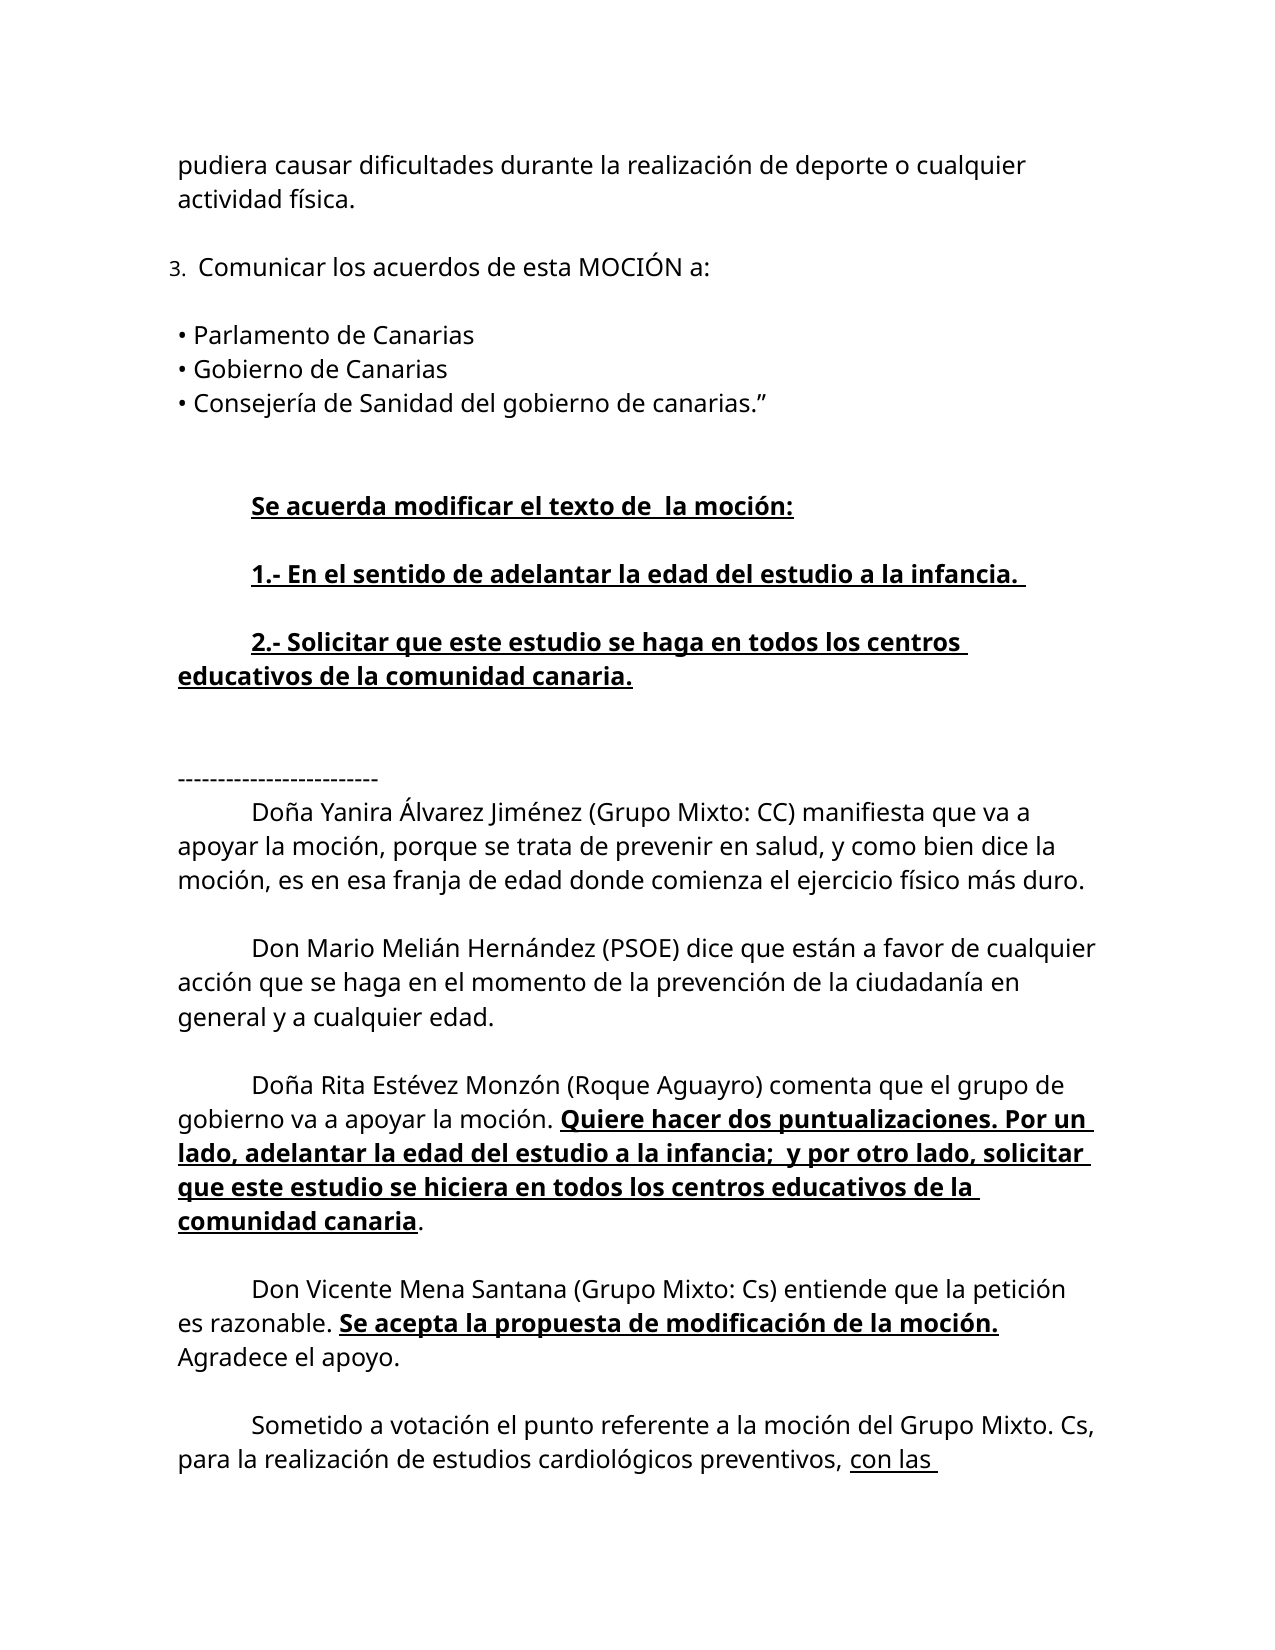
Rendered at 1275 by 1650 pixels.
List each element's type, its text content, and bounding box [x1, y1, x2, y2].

text 2.- Solicitar que este estudio se haga en todos los centros educativos de la comunidad canaria. [177, 624, 1098, 693]
list Comunicar los acuerdos de esta MOCIÓN a: [169, 250, 1098, 284]
text Doña Rita Estévez Monzón (Roque Aguayro) comenta que el grupo de gobierno va a apoyar la moción. Quiere hacer dos puntualizaciones. Por un lado, adelantar la edad del estudio a la infancia; y por otro lado, solicitar que este estudio se hiciera en todos los centros educativos de la comunidad canaria. [177, 1067, 1098, 1238]
text • Consejería de Sanidad del gobierno de canarias.” [177, 386, 1098, 420]
text ------------------------- [177, 761, 1098, 795]
text • Gobierno de Canarias [177, 352, 1098, 386]
text Don Mario Melián Hernández (PSOE) dice que están a favor de cualquier acción que se haga en el momento de la prevención de la ciudadanía en general y a cualquier edad. [177, 931, 1098, 1033]
text • Parlamento de Canarias [177, 318, 1098, 352]
text 1.- En el sentido de adelantar la edad del estudio a la infancia. [177, 556, 1098, 590]
text Doña Yanira Álvarez Jiménez (Grupo Mixto: CC) manifiesta que va a apoyar la moción, porque se trata de prevenir en salud, y como bien dice la moción, es en esa franja de edad donde comienza el ejercicio físico más duro. [177, 795, 1098, 897]
text Don Vicente Mena Santana (Grupo Mixto: Cs) entiende que la petición es razonable. Se acepta la propuesta de modificación de la moción. Agradece el apoyo. [177, 1272, 1098, 1374]
text Sometido a votación el punto referente a la moción del Grupo Mixto. Cs, para la realización de estudios cardiológicos preventivos, con las [177, 1408, 1098, 1476]
text Se acuerda modificar el texto de la moción: [177, 488, 1098, 522]
text pudiera causar dificultades durante la realización de deporte o cualquier actividad física. [177, 148, 1098, 216]
